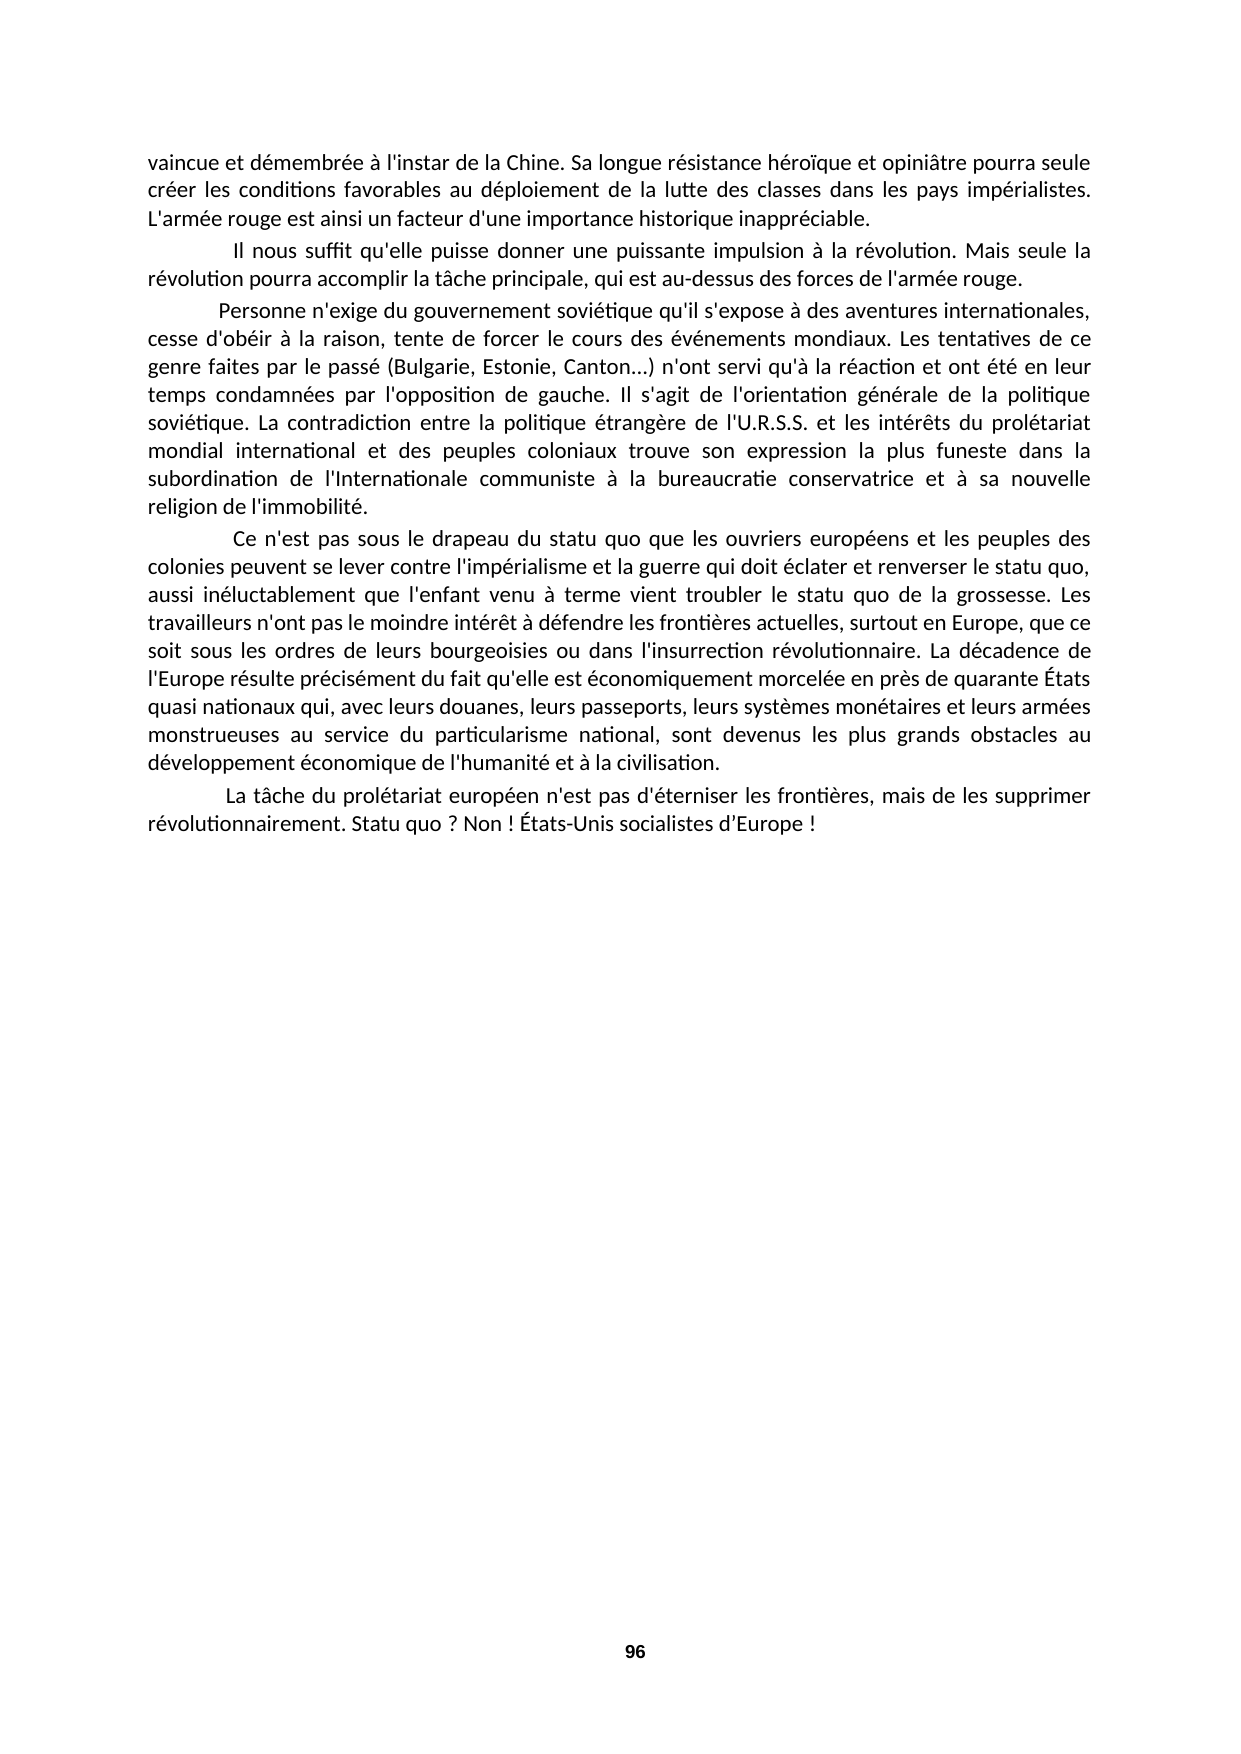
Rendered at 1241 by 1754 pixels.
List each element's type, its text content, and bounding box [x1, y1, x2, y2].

text Ce n'est pas sous le drapeau du statu quo que les ouvriers européens et les peuples des colonies peuvent se lever contre l'impérialisme et la guerre qui doit éclater et renverser le statu quo, aussi inéluctablement que l'enfant venu à terme vient troubler le statu quo de la grossesse. Les travailleurs n'ont pas le moindre intérêt à défendre les frontières actuelles, surtout en Europe, que ce soit sous les ordres de leurs bourgeoisies ou dans l'insurrection révolutionnaire. La décadence de l'Europe résulte précisément du fait qu'elle est économiquement morcelée en près de quarante États quasi nationaux qui, avec leurs douanes, leurs passeports, leurs systèmes monétaires et leurs armées monstrueuses au service du particularisme national, sont devenus les plus grands obstacles au développement économique de l'humanité et à la civilisation. [148, 524, 1093, 777]
text Il nous suffit qu'elle puisse donner une puissante impulsion à la révolution. Mais seule la révolution pourra accomplir la tâche principale, qui est au-dessus des forces de l'armée rouge. [148, 236, 1093, 292]
text Personne n'exige du gouvernement soviétique qu'il s'expose à des aventures internationales, cesse d'obéir à la raison, tente de forcer le cours des événements mondiaux. Les tentatives de ce genre faites par le passé (Bulgarie, Estonie, Canton...) n'ont servi qu'à la réaction et ont été en leur temps condamnées par l'opposition de gauche. Il s'agit de l'orientation générale de la politique soviétique. La contradiction entre la politique étrangère de l'U.R.S.S. et les intérêts du prolétariat mondial international et des peuples coloniaux trouve son expression la plus funeste dans la subordination de l'Internationale communiste à la bureaucratie conservatrice et à sa nouvelle religion de l'immobilité. [148, 296, 1093, 520]
text La tâche du prolétariat européen n'est pas d'éterniser les frontières, mais de les supprimer révolutionnairement. Statu quo ? Non ! États-Unis socialistes d’Europe ! [148, 781, 1093, 837]
text vaincue et démembrée à l'instar de la Chine. Sa longue résistance héroïque et opiniâtre pourra seule créer les conditions favorables au déploiement de la lutte des classes dans les pays impérialistes. L'armée rouge est ainsi un facteur d'une importance historique inappréciable. [148, 148, 1093, 232]
